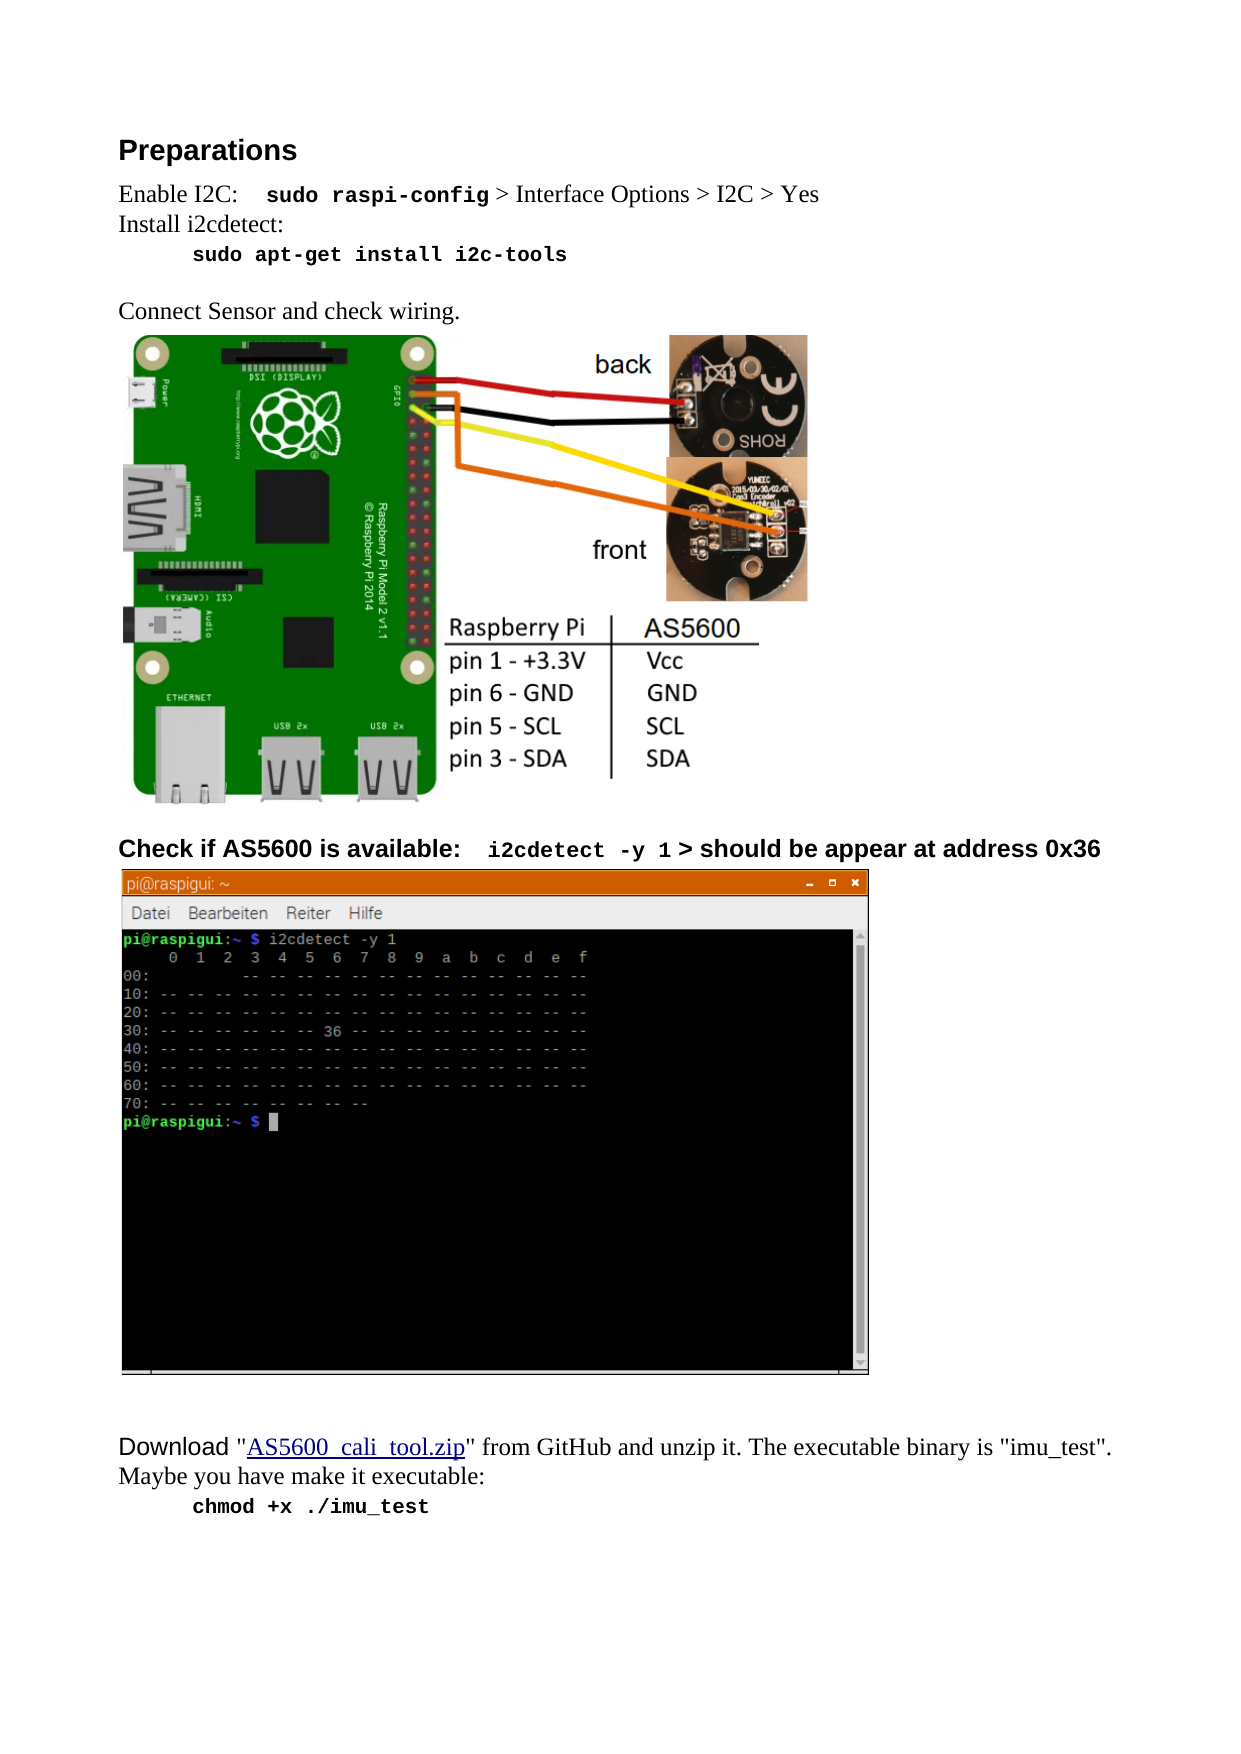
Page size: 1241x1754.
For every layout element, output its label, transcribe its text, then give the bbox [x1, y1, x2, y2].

text Install i2cdetect: [118, 209, 1122, 238]
text Check if AS5600 is available: i2cdetect -y 1 > should be appear at address 0x36 [118, 834, 1122, 864]
text chmod +x ./imu_test [118, 1490, 1122, 1519]
text Maybe you have make it executable: [118, 1461, 1122, 1490]
picture [121, 869, 869, 1375]
text Download "AS5600_cali_tool.zip" from GitHub and unzip it. The executable binary is "imu_test". [118, 1432, 1122, 1461]
picture [123, 335, 876, 806]
text Enable I2C: sudo raspi-config > Interface Options > I2C > Yes [118, 179, 1122, 209]
subtitle Preparations [118, 133, 1122, 166]
text sudo apt-get install i2c-tools [118, 238, 1122, 267]
text Connect Sensor and check wiring. [118, 296, 1122, 325]
